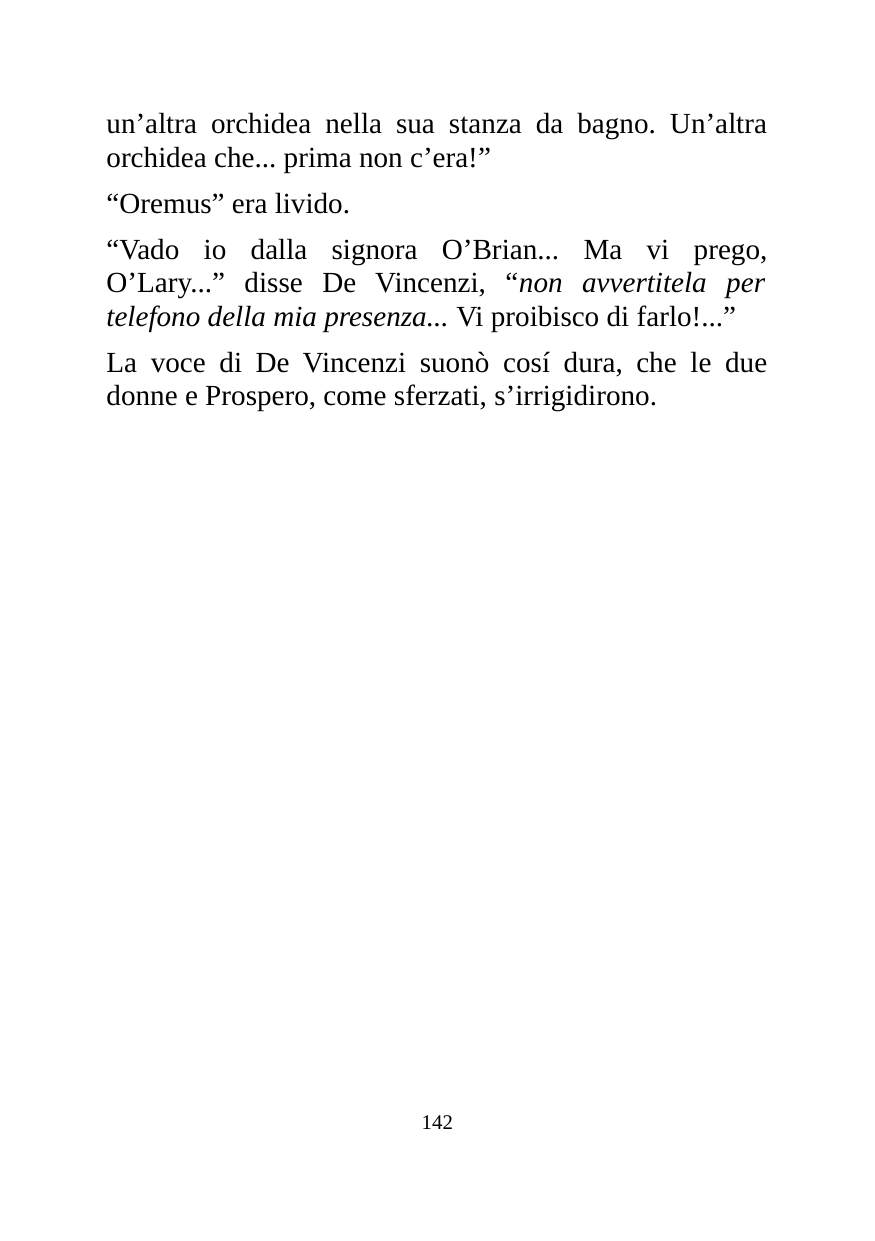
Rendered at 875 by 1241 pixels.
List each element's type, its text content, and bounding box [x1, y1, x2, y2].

text un’altra orchidea nella sua stanza da bagno. Un’altra orchidea che... prima non c’era!” [106, 106, 768, 173]
text “Vado io dalla signora O’Brian... Ma vi prego, O’Lary...” disse De Vincenzi, “non avvertitela per telefono della mia presenza... Vi proibisco di farlo!...” [106, 232, 768, 332]
text La voce di De Vincenzi suonò cosí dura, che le due donne e Prospero, come sferzati, s’irrigidirono. [106, 345, 768, 412]
text “Oremus” era livido. [106, 186, 768, 219]
